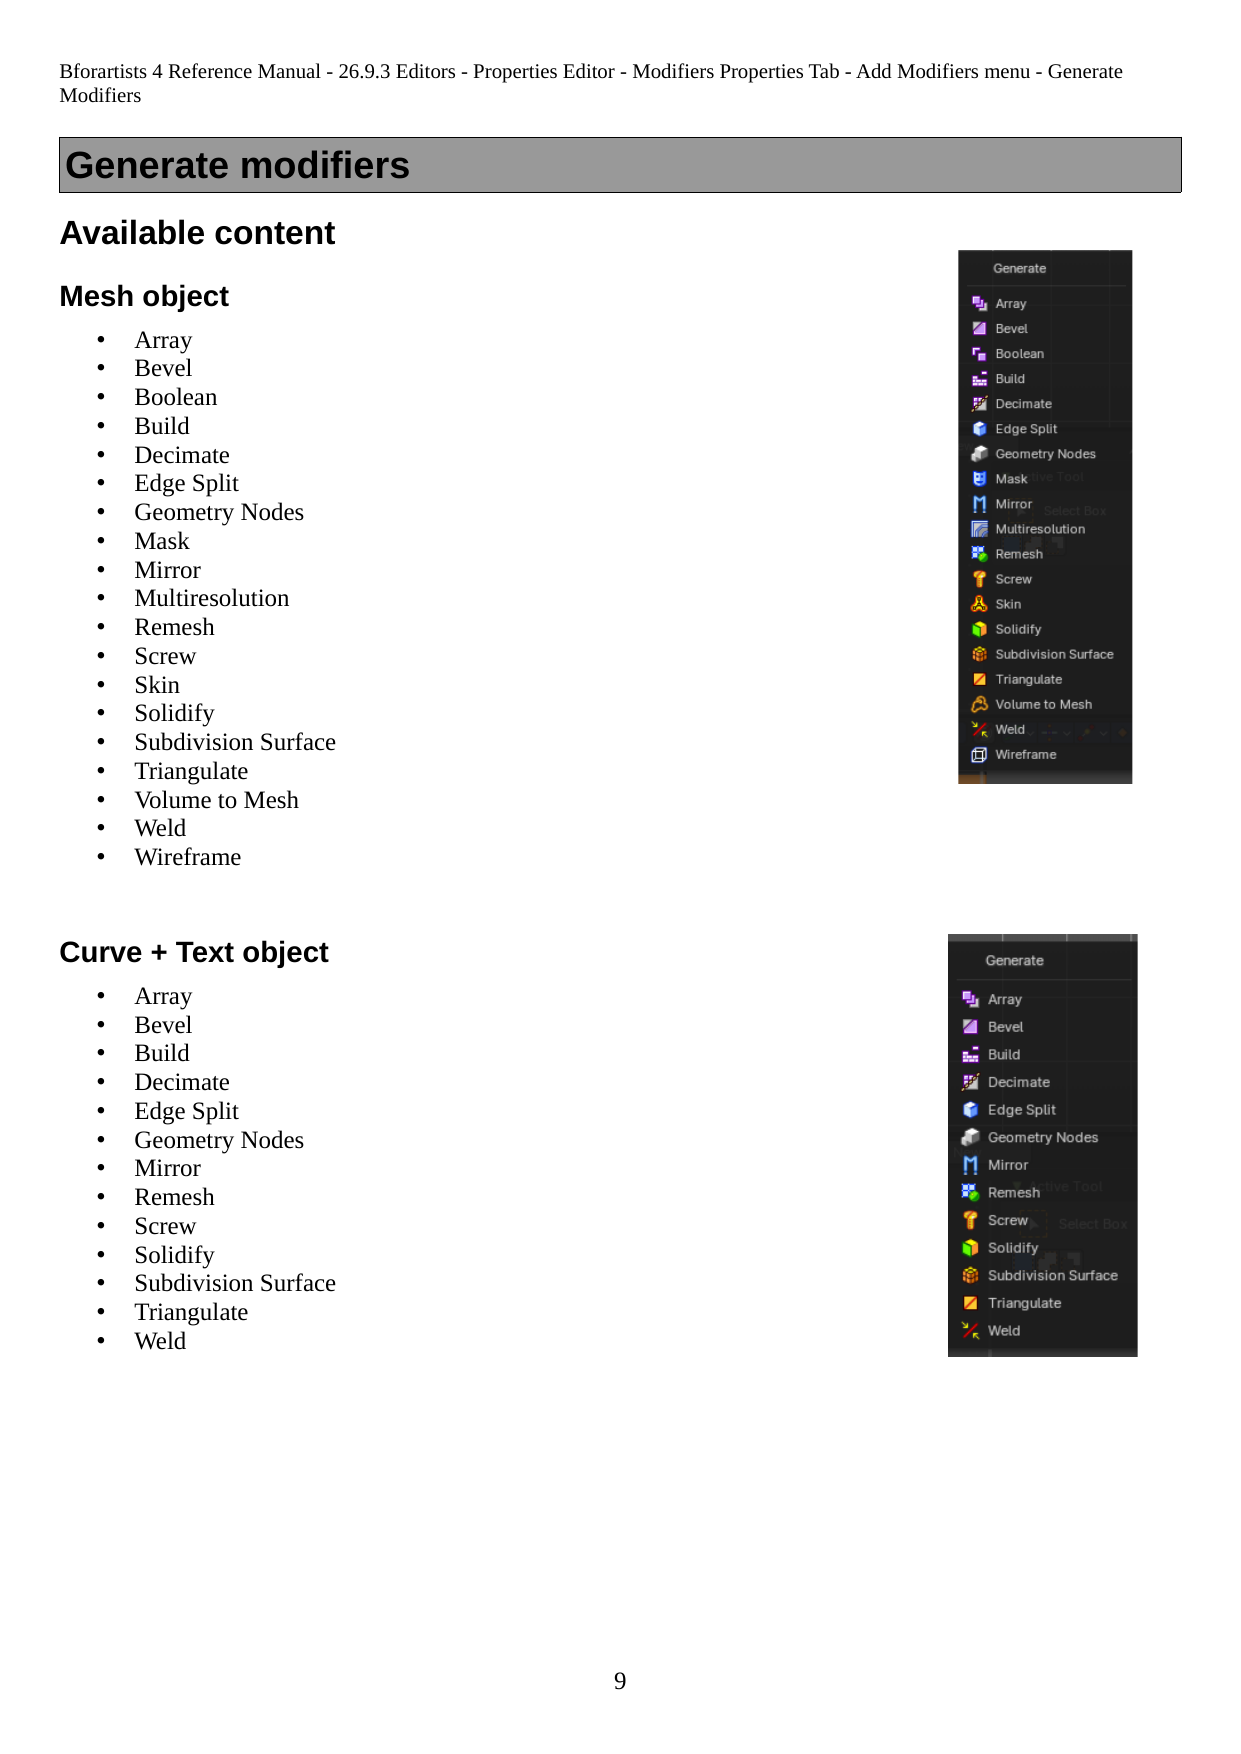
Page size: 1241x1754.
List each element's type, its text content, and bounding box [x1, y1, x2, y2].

list [1133, 727, 1181, 756]
list Bevel [97, 1010, 948, 1038]
list Multiresolution [97, 583, 958, 612]
list Geometry Nodes [97, 1125, 948, 1153]
list [1138, 1038, 1181, 1067]
list [1133, 468, 1181, 497]
list [1138, 981, 1181, 1010]
list Triangulate [97, 756, 1181, 785]
list Screw [97, 1211, 948, 1240]
list Edge Split [97, 468, 958, 497]
list Build [97, 1038, 948, 1067]
list [1133, 325, 1181, 353]
list [1138, 1010, 1181, 1038]
list [1138, 1067, 1181, 1096]
list Build [97, 411, 958, 440]
list [1138, 1153, 1181, 1182]
list Edge Split [97, 1096, 948, 1125]
list Bevel [97, 353, 958, 382]
list Solidify [97, 698, 958, 727]
list [1138, 1297, 1181, 1326]
list Triangulate [97, 1297, 948, 1326]
subtitle Available content [59, 213, 1181, 251]
list Decimate [97, 440, 958, 468]
list [1133, 353, 1181, 382]
list [1133, 641, 1181, 670]
list [1138, 1326, 1181, 1355]
list [1133, 583, 1181, 612]
list Mask [97, 526, 958, 555]
list Array [97, 981, 948, 1010]
list [1133, 698, 1181, 727]
list [1138, 1211, 1181, 1240]
list Geometry Nodes [97, 497, 958, 526]
list Boolean [97, 382, 958, 411]
list Weld [97, 1326, 948, 1355]
list [1133, 411, 1181, 440]
list Mirror [97, 1153, 948, 1182]
list Remesh [97, 1182, 948, 1211]
list Wireframe [97, 842, 1181, 871]
list Decimate [97, 1067, 948, 1096]
list [1138, 1240, 1181, 1268]
list [1133, 612, 1181, 641]
list Skin [97, 670, 958, 698]
table_header Generate modifiers [60, 138, 1181, 192]
subtitle [1133, 278, 1181, 312]
list Subdivision Surface [97, 727, 958, 756]
list [1133, 382, 1181, 411]
list Mirror [97, 555, 958, 583]
list Subdivision Surface [97, 1268, 948, 1297]
list [1138, 1268, 1181, 1297]
list Volume to Mesh [97, 785, 1181, 813]
subtitle Curve + Text object [59, 935, 948, 968]
list [1138, 1182, 1181, 1211]
picture [958, 250, 1133, 784]
subtitle [1138, 935, 1181, 968]
list [1133, 526, 1181, 555]
list [1133, 555, 1181, 583]
list Screw [97, 641, 958, 670]
list [1133, 440, 1181, 468]
subtitle Mesh object [59, 278, 958, 312]
list [1133, 497, 1181, 526]
list Solidify [97, 1240, 948, 1268]
list [1133, 670, 1181, 698]
list Remesh [97, 612, 958, 641]
list Weld [97, 813, 1181, 842]
list [1138, 1125, 1181, 1153]
picture [948, 934, 1138, 1357]
list [1138, 1096, 1181, 1125]
list Array [97, 325, 958, 353]
